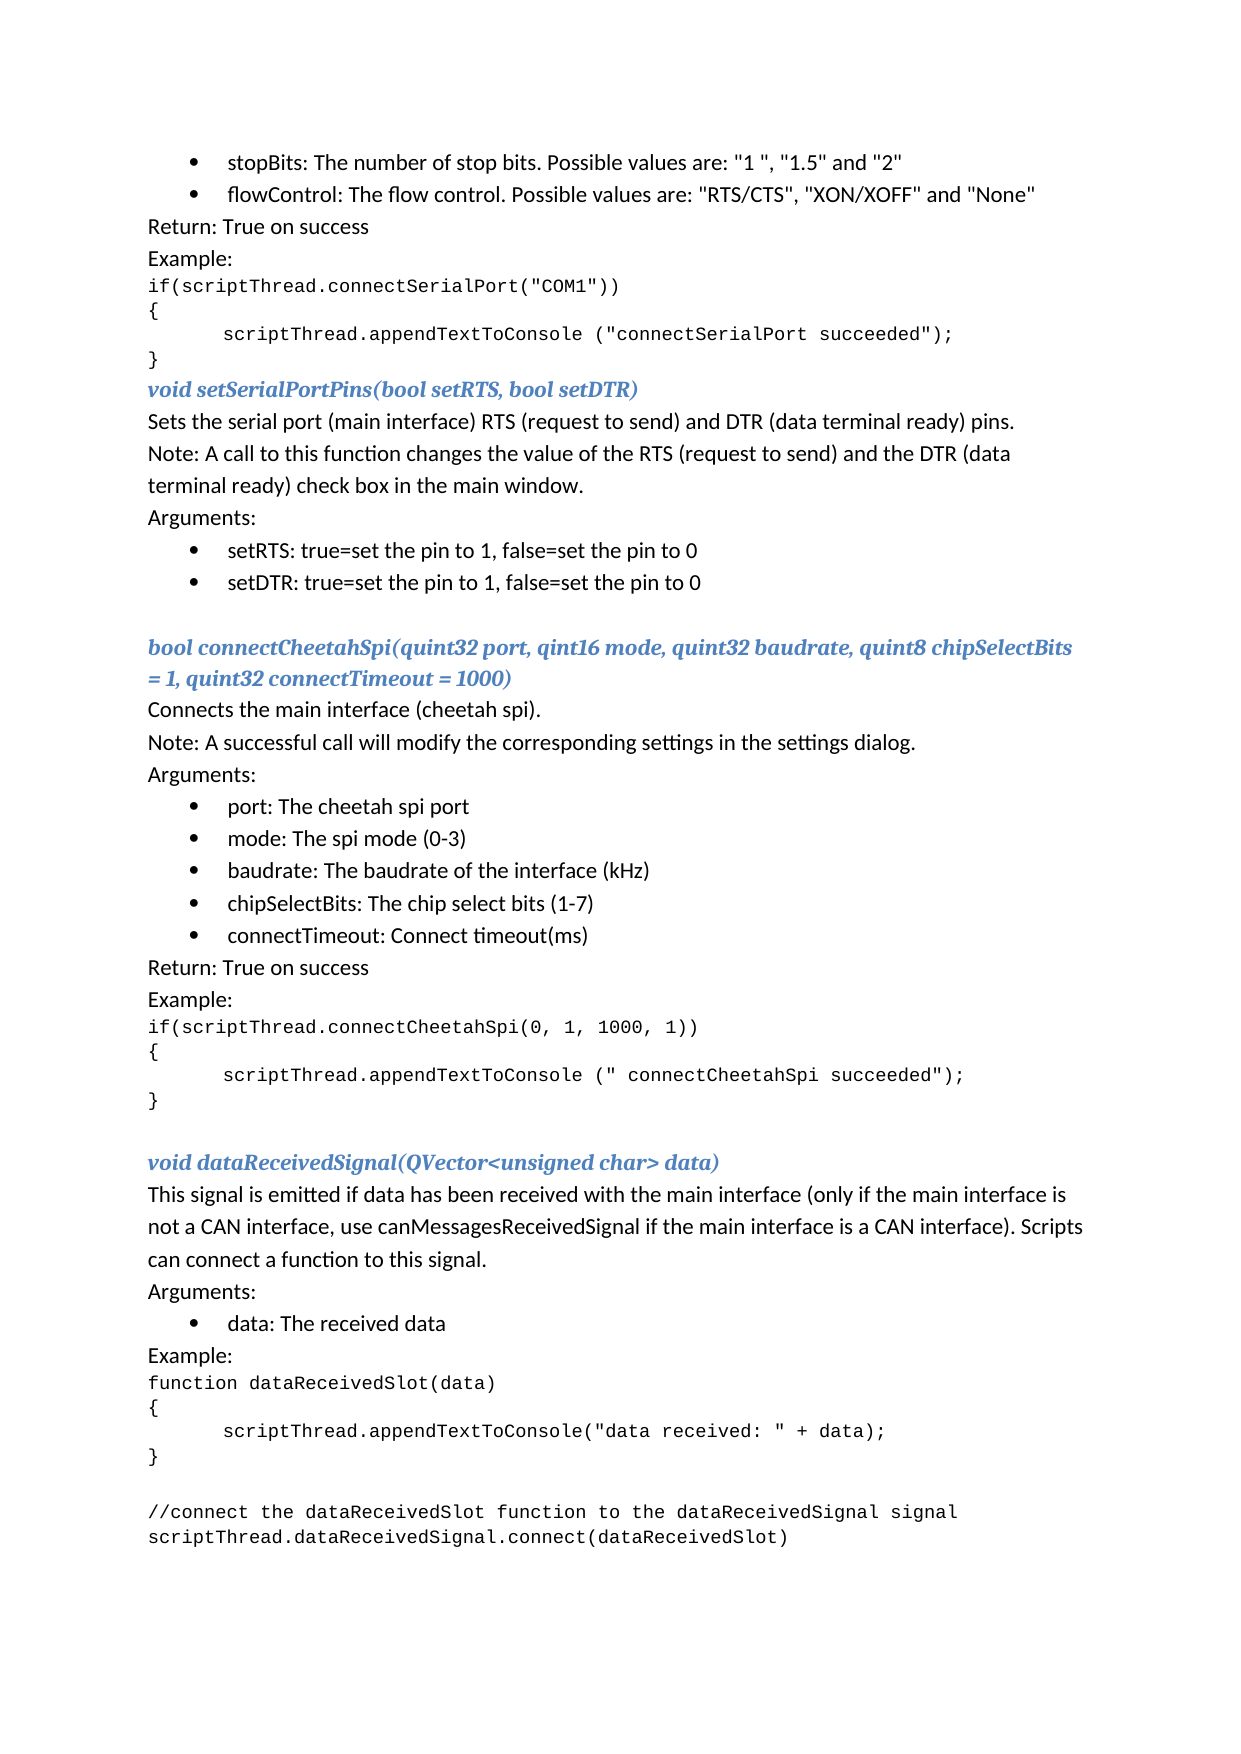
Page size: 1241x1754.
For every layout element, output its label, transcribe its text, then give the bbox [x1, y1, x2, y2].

text Example: [148, 1341, 1093, 1369]
subtitle bool connectCheetahSpi(quint32 port, qint16 mode, quint32 baudrate, quint8 chipSelectBits = 1, quint32 connectTimeout = 1000) [148, 635, 1093, 692]
text Sets the serial port (main interface) RTS (request to send) and DTR (data terminal ready) pins. [148, 407, 1093, 435]
list Return: True on success [148, 212, 1093, 240]
list baudrate: The baudrate of the interface (kHz) [190, 857, 1093, 884]
text { [148, 1398, 1093, 1419]
text Arguments: [148, 503, 1093, 532]
list connectTimeout: Connect timeout(ms) [190, 921, 1093, 949]
text This signal is emitted if data has been received with the main interface (only if the main interface is not a CAN interface, use canMessagesReceivedSignal if the main interface is a CAN interface). Scripts can connect a function to this signal. [148, 1180, 1093, 1273]
text //connect the dataReceivedSlot function to the dataReceivedSignal signal [148, 1503, 1093, 1524]
text scriptThread.appendTextToConsole (" connectCheetahSpi succeeded"); [148, 1066, 1093, 1087]
text if(scriptThread.connectSerialPort("COM1")) [148, 276, 1093, 298]
list Return: True on success [148, 953, 1093, 981]
subtitle void setSerialPortPins(bool setRTS, bool setDTR) [148, 377, 1093, 403]
subtitle void dataReceivedSignal(QVector<unsigned char> data) [148, 1150, 1093, 1176]
text scriptThread.dataReceivedSignal.connect(dataReceivedSlot) [148, 1527, 1093, 1549]
text Arguments: [148, 1277, 1093, 1305]
text if(scriptThread.connectCheetahSpi(0, 1, 1000, 1)) [148, 1017, 1093, 1039]
text } [148, 349, 1093, 371]
list data: The received data [190, 1309, 1093, 1337]
text Arguments: [148, 760, 1093, 788]
text { [148, 1042, 1093, 1063]
text { [148, 301, 1093, 322]
text Note: A successful call will modify the corresponding settings in the settings dialog. [148, 728, 1093, 756]
text } [148, 1447, 1093, 1468]
list port: The cheetah spi port [190, 792, 1093, 820]
text Example: [148, 985, 1093, 1013]
list stopBits: The number of stop bits. Possible values are: "1 ", "1.5" and "2" [190, 148, 1093, 176]
text scriptThread.appendTextToConsole("data received: " + data); [148, 1422, 1093, 1443]
list flowControl: The flow control. Possible values are: "RTS/CTS", "XON/XOFF" and "None" [190, 180, 1093, 208]
list chipSelectBits: The chip select bits (1-7) [190, 889, 1093, 917]
text function dataReceivedSlot(data) [148, 1373, 1093, 1395]
text Example: [148, 244, 1093, 272]
list setRTS: true=set the pin to 1, false=set the pin to 0 [190, 536, 1093, 564]
list mode: The spi mode (0-3) [190, 824, 1093, 852]
text } [148, 1091, 1093, 1112]
list setDTR: true=set the pin to 1, false=set the pin to 0 [190, 568, 1093, 596]
text Note: A call to this function changes the value of the RTS (request to send) and the DTR (data terminal ready) check box in the main window. [148, 439, 1093, 499]
text scriptThread.appendTextToConsole ("connectSerialPort succeeded"); [148, 325, 1093, 346]
text Connects the main interface (cheetah spi). [148, 696, 1093, 724]
